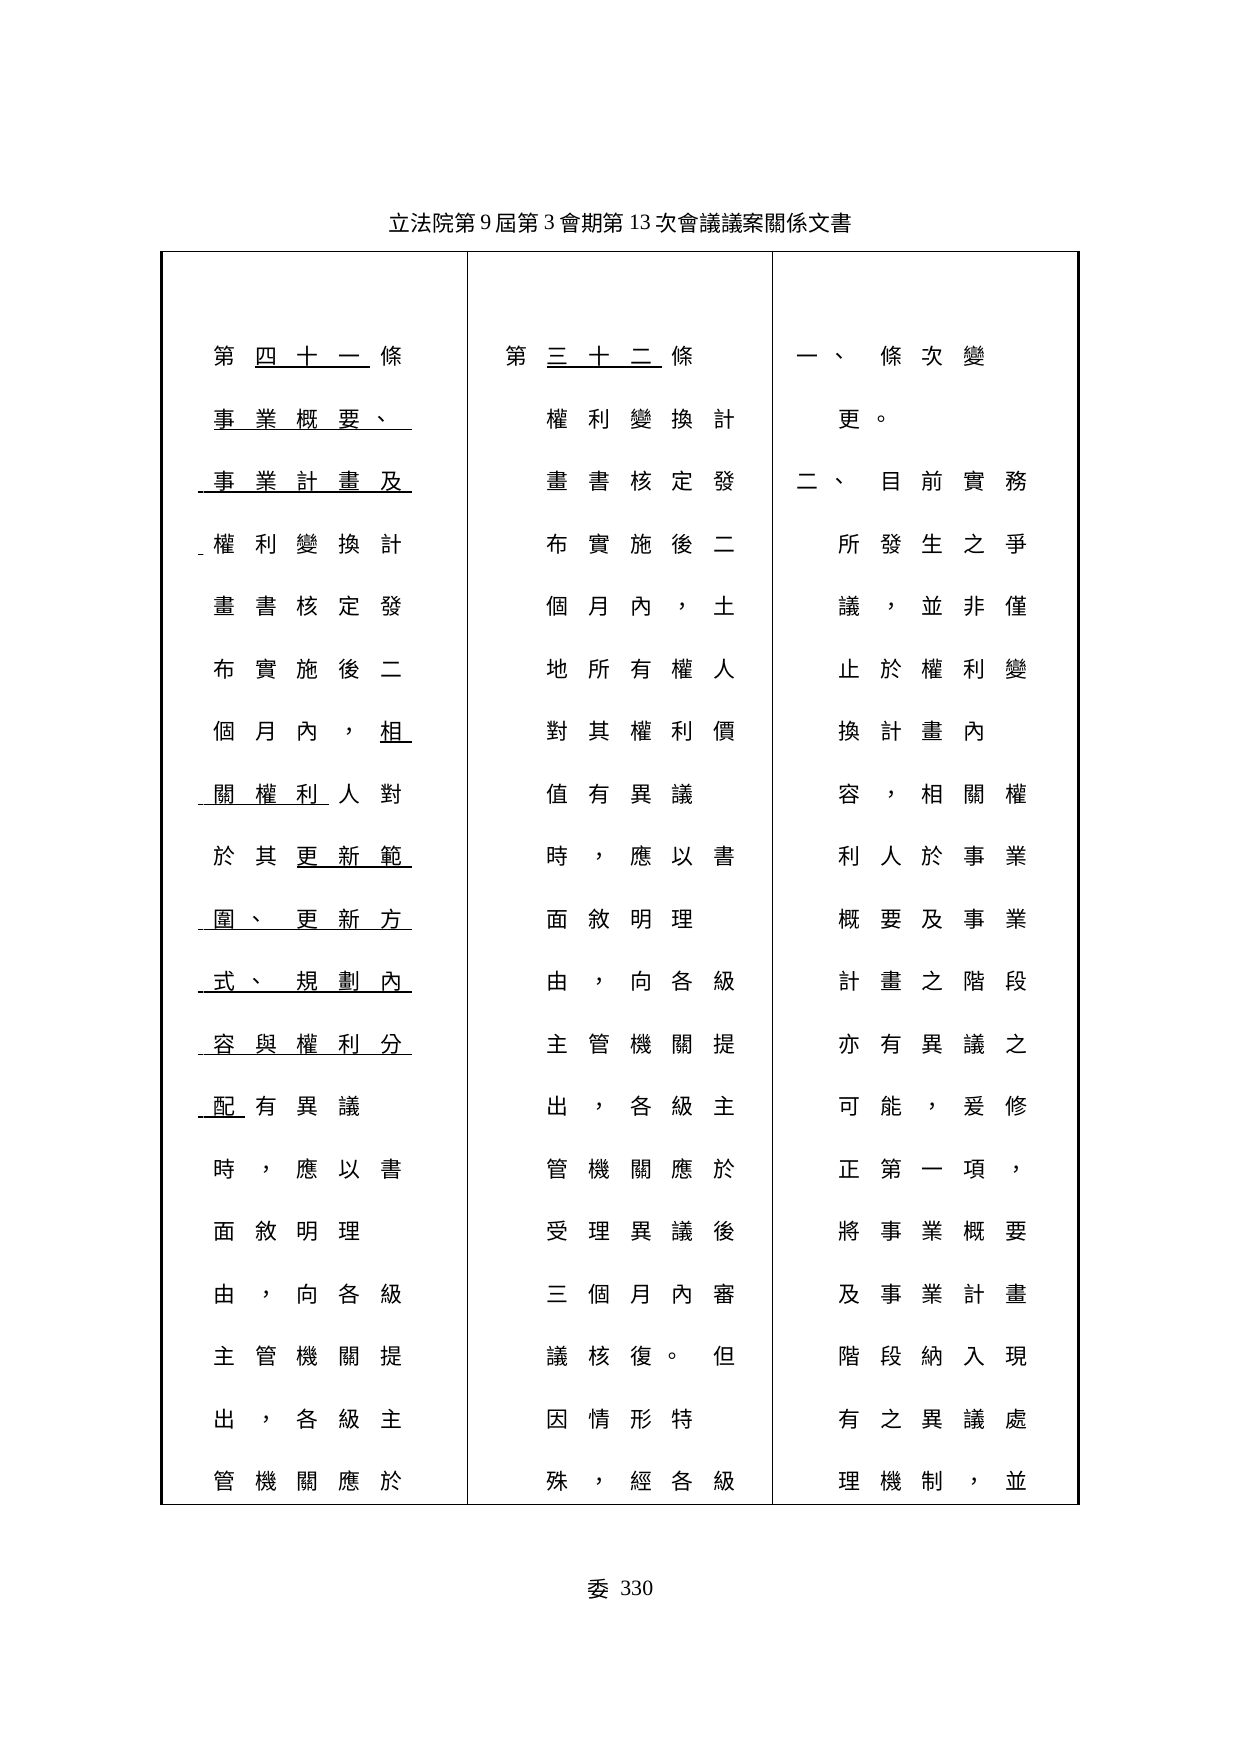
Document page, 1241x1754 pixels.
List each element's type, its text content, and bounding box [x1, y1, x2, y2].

table_cell 第三十二條 權利變換計畫書核定發布實施後二個月內，土地所有權人對其權利價值有異議時，應以書面敘明理由，向各級主管機關提出，各級主管機關應於受理異議後三個月內審議核復。但因情形特殊，經各級 [468, 252, 772, 1504]
table_cell 第四十一條 事業概要、事業計畫及權利變換計畫書核定發布實施後二個月內，相關權利人對於其更新範圍、更新方式、規劃內容與權利分配有異議時，應以書面敘明理由，向各級主管機關提出，各級主管機關應於 [163, 252, 467, 1504]
table_cell 一、條次變更。 二、目前實務所發生之爭議，並非僅止於權利變換計畫內容，相關權利人於事業概要及事業計畫之階段亦有異議之可能，爰修正第一項，將事業概要及事業計畫階段納入現有之異議處理機制，並 [773, 252, 1077, 1504]
